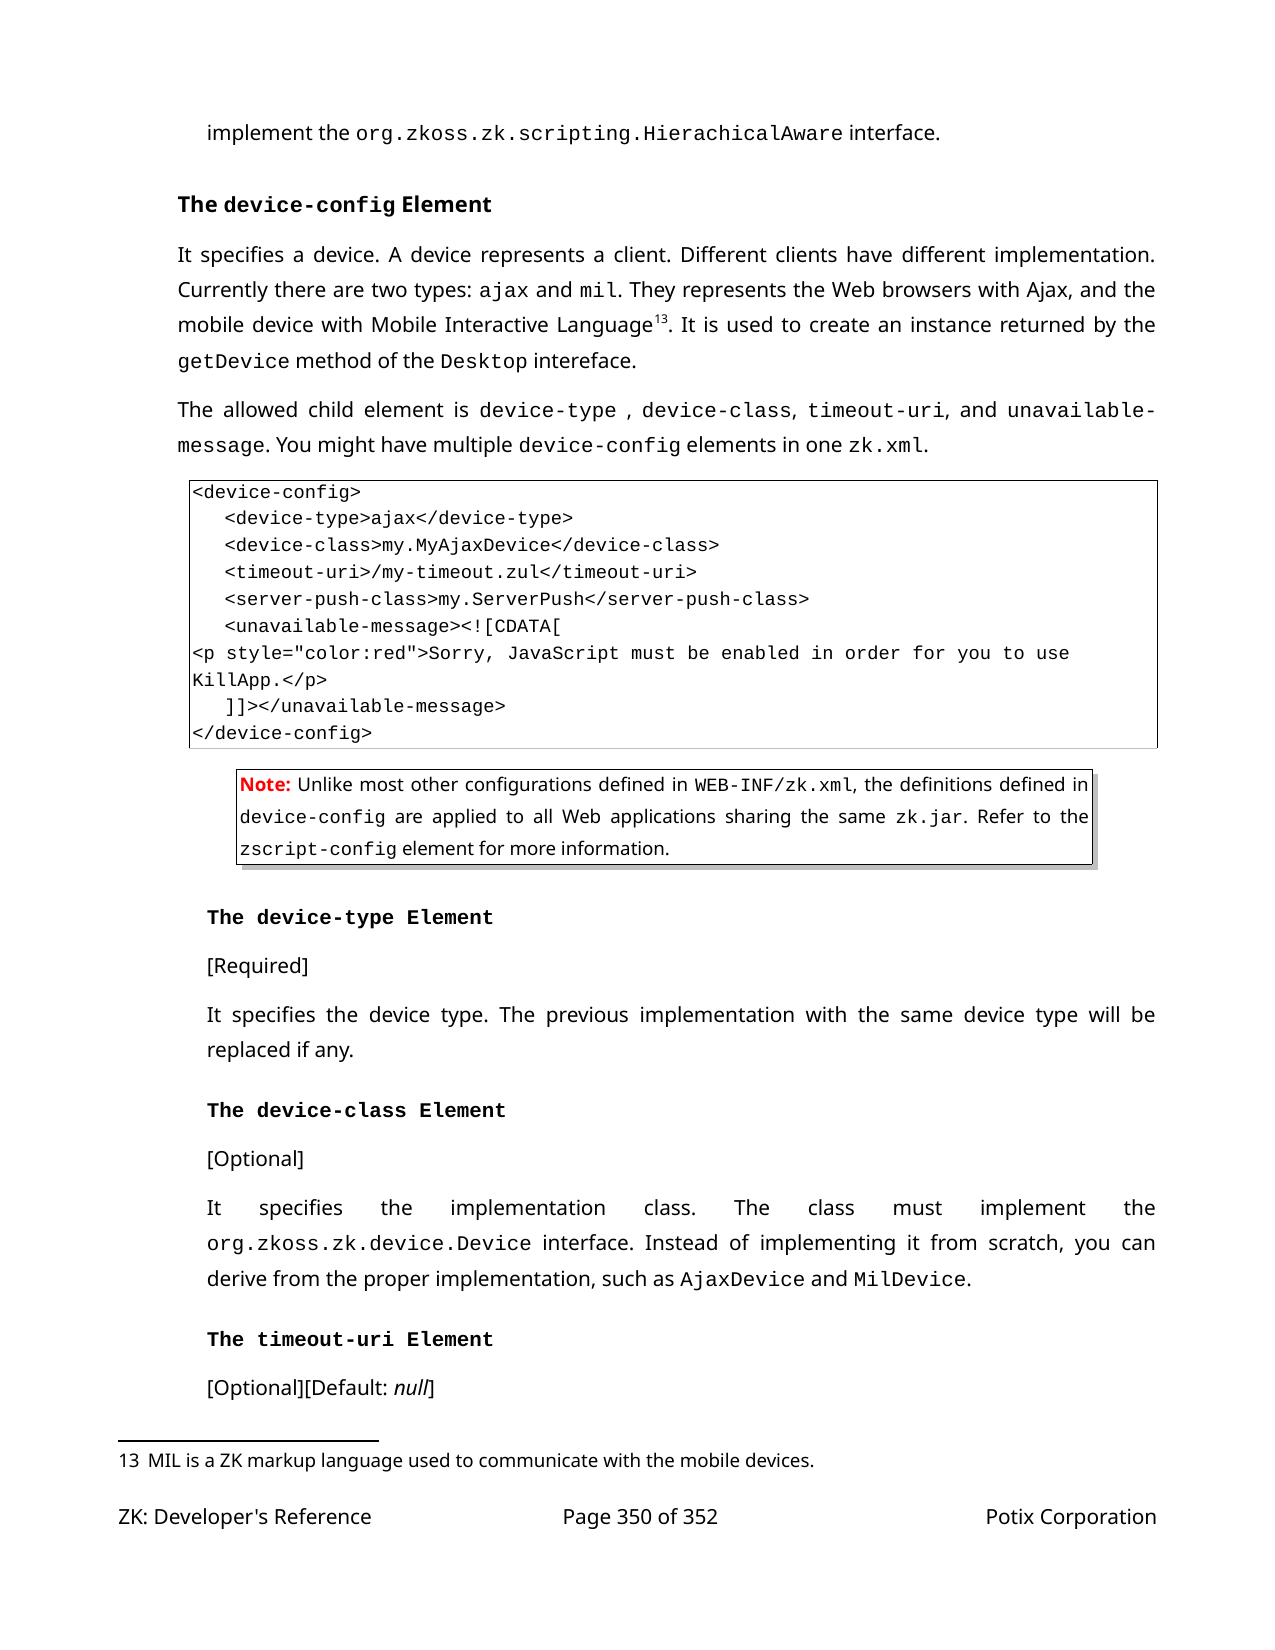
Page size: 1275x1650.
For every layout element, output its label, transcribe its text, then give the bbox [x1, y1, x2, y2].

text <device-config> <device-type>ajax</device-type> <device-class>my.MyAjaxDevice</device-class> [190, 481, 1157, 557]
subtitle The timeout-uri Element [207, 1329, 1157, 1353]
subtitle The device-config Element [177, 189, 1157, 219]
text [Optional] [207, 1144, 1157, 1173]
text It specifies a device. A device represents a client. Different clients have different implementation. Currently there are two types: ajax and mil. They represents the Web browsers with Ajax, and the mobile device with Mobile Interactive Language. It is used to create an instance returned by the getDevice method of the Desktop intereface. [177, 240, 1157, 374]
subtitle The device-class Element [207, 1100, 1157, 1124]
text <server-push-class>my.ServerPush</server-push-class> [190, 587, 1157, 611]
text Note: Unlike most other configurations defined in WEB-INF/zk.xml, the definitions defined in device-config are applied to all Web applications sharing the same zk.jar. Refer to the zscript-config element for more information. [237, 770, 1092, 864]
text It specifies the device type. The previous implementation with the same device type will be replaced if any. [207, 1000, 1157, 1063]
text MIL is a ZK markup language used to communicate with the mobile devices. [118, 1447, 1157, 1473]
text The allowed child element is device-type , device-class, timeout-uri, and unavailable-message. You might have multiple device-config elements in one zk.xml. [177, 395, 1157, 459]
text <unavailable-message><![CDATA[ <p style="color:red">Sorry, JavaScript must be enabled in order for you to use KillApp.</p> ]]></unavailable-message> </device-config> [190, 614, 1157, 748]
text implement the org.zkoss.zk.scripting.HierachicalAware interface. [207, 118, 1157, 147]
text [Optional][Default: null] [207, 1373, 1157, 1402]
subtitle The device-type Element [207, 907, 1157, 931]
text It specifies the implementation class. The class must implement the org.zkoss.zk.device.Device interface. Instead of implementing it from scratch, you can derive from the proper implementation, such as AjaxDevice and MilDevice. [207, 1193, 1157, 1292]
text [Required] [207, 951, 1157, 979]
text <timeout-uri>/my-timeout.zul</timeout-uri> [190, 560, 1157, 584]
